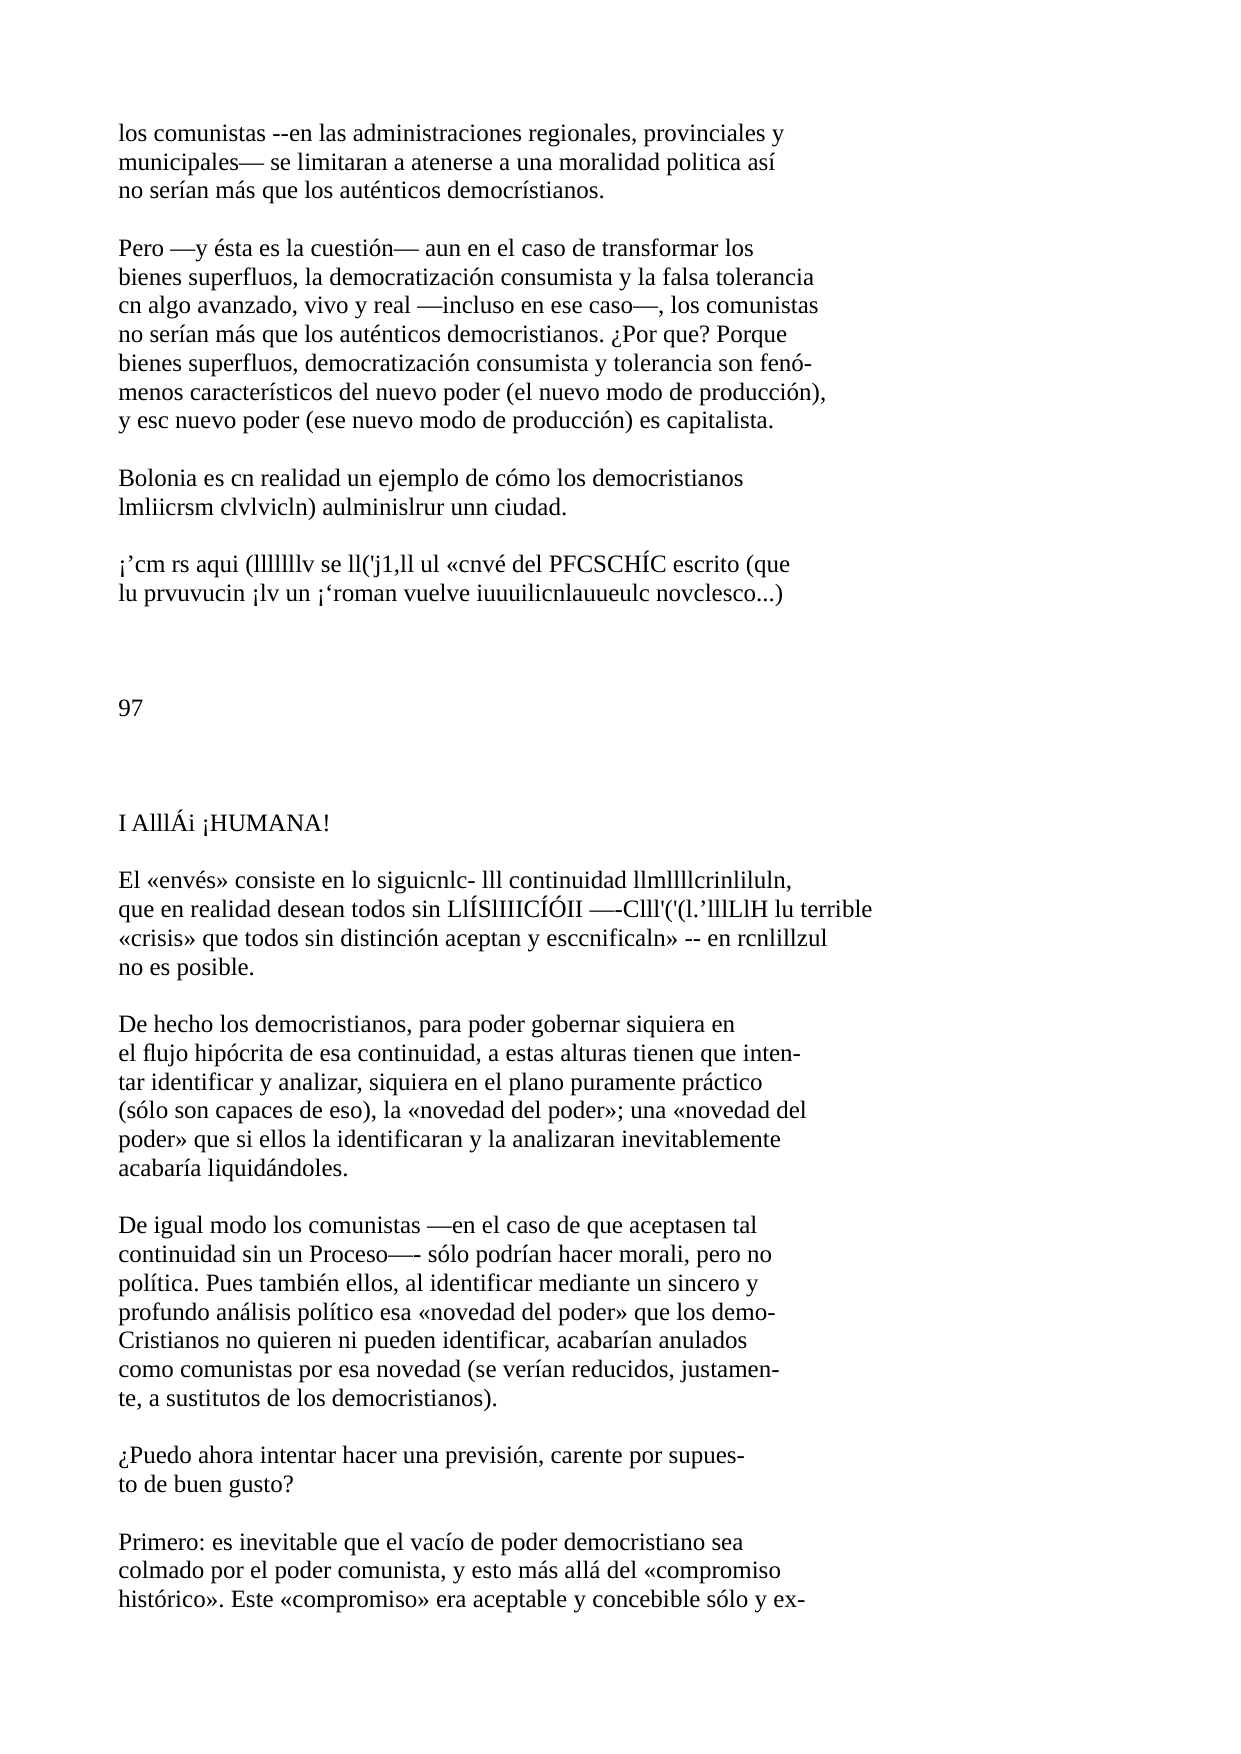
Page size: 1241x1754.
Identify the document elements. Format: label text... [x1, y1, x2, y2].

text 97 [118, 693, 1122, 722]
text que en realidad desean todos sin LlÍSlIIICÍÓII —-Clll'('(l.’lllLlH lu terrible [118, 894, 1122, 923]
text ¿Puedo ahora intentar hacer una previsión, carente por supues- [118, 1441, 1122, 1469]
text (sólo son capaces de eso), la «novedad del poder»; una «novedad del [118, 1096, 1122, 1124]
text lu prvuvucin ¡lv un ¡‘roman vuelve iuuuilicnlauueulc novclesco...) [118, 578, 1122, 607]
text no serían más que los auténticos democrístianos. [118, 176, 1122, 204]
text municipales— se limitaran a atenerse a una moralidad politica así [118, 147, 1122, 176]
text los comunistas --en las administraciones regionales, provinciales y [118, 118, 1122, 147]
text política. Pues también ellos, al identificar mediante un sincero y [118, 1268, 1122, 1297]
text El «envés» consiste en lo siguicnlc- lll continuidad llmllllcrinliluln, [118, 866, 1122, 894]
text profundo análisis político esa «novedad del poder» que los demo- [118, 1297, 1122, 1326]
text cn algo avanzado, vivo y real —incluso en ese caso—, los comunistas [118, 291, 1122, 319]
text histórico». Este «compromiso» era aceptable y concebible sólo y ex- [118, 1584, 1122, 1613]
text Primero: es inevitable que el vacío de poder democristiano sea [118, 1527, 1122, 1556]
text I AlllÁi ¡HUMANA! [118, 808, 1122, 837]
text Cristianos no quieren ni pueden identificar, acabarían anulados [118, 1326, 1122, 1354]
text Pero —y ésta es la cuestión— aun en el caso de transformar los [118, 233, 1122, 262]
text colmado por el poder comunista, y esto más allá del «compromiso [118, 1556, 1122, 1584]
text «crisis» que todos sin distinción aceptan y esccnificaln» -- en rcnlillzul [118, 923, 1122, 952]
text bienes superfluos, democratización consumista y tolerancia son fenó- [118, 348, 1122, 377]
text poder» que si ellos la identificaran y la analizaran inevitablemente [118, 1124, 1122, 1153]
text tar identificar y analizar, siquiera en el plano puramente práctico [118, 1067, 1122, 1096]
text De igual modo los comunistas —en el caso de que aceptasen tal [118, 1211, 1122, 1239]
text lmliicrsm clvlvicln) aulminislrur unn ciudad. [118, 492, 1122, 521]
text y esc nuevo poder (ese nuevo modo de producción) es capitalista. [118, 406, 1122, 434]
text acabaría liquidándoles. [118, 1153, 1122, 1182]
text to de buen gusto? [118, 1469, 1122, 1498]
text ¡’cm rs aqui (lllllllv se ll('j1,ll ul «cnvé del PFCSCHÍC escrito (que [118, 549, 1122, 578]
text Bolonia es cn realidad un ejemplo de cómo los democristianos [118, 463, 1122, 492]
text continuidad sin un Proceso—- sólo podrían hacer morali, pero no [118, 1239, 1122, 1268]
text menos característicos del nuevo poder (el nuevo modo de producción), [118, 377, 1122, 406]
text no serían más que los auténticos democristianos. ¿Por que? Porque [118, 319, 1122, 348]
text te, a sustitutos de los democristianos). [118, 1383, 1122, 1412]
text bienes superfluos, la democratización consumista y la falsa tolerancia [118, 262, 1122, 291]
text De hecho los democristianos, para poder gobernar siquiera en [118, 1009, 1122, 1038]
text como comunistas por esa novedad (se verían reducidos, justamen- [118, 1354, 1122, 1383]
text no es posible. [118, 952, 1122, 981]
text el ﬂujo hipócrita de esa continuidad, a estas alturas tienen que inten- [118, 1038, 1122, 1067]
